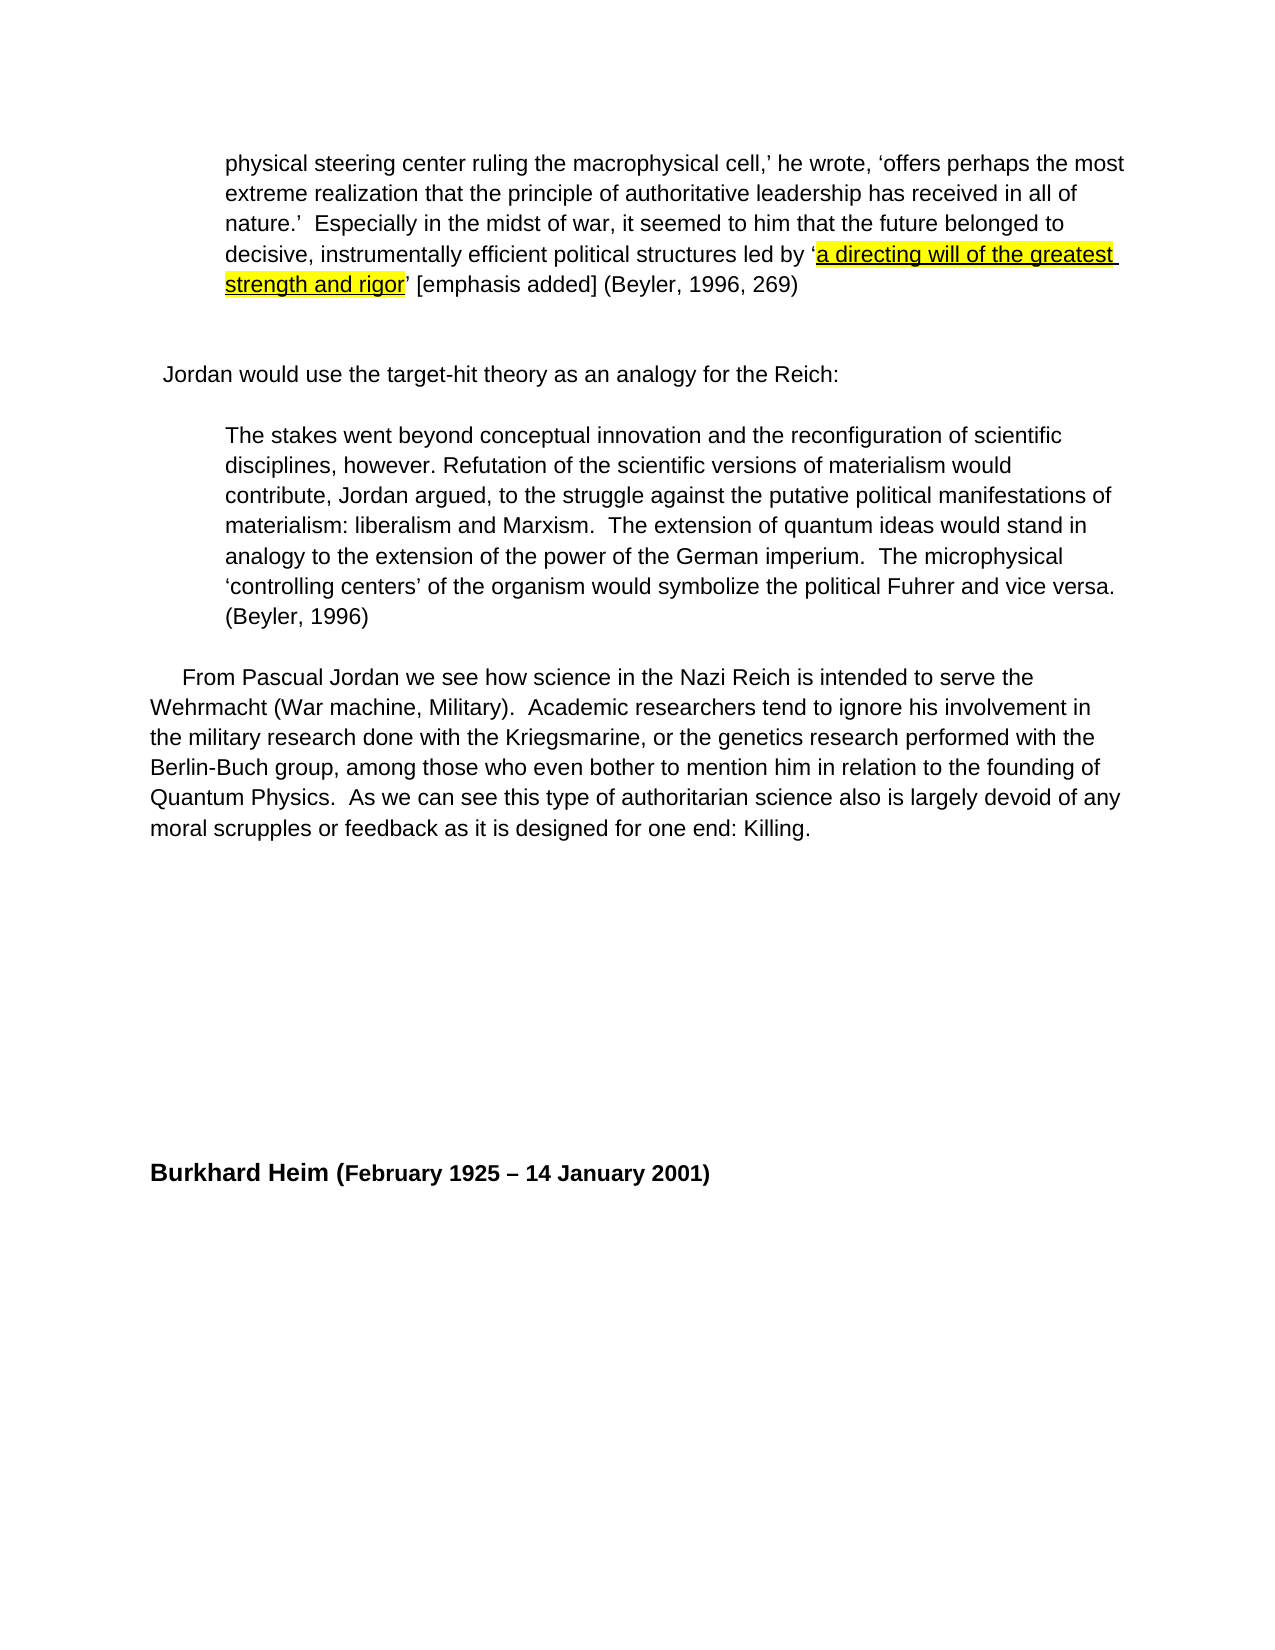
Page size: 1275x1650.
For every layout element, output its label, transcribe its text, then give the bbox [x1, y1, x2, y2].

text The stakes went beyond conceptual innovation and the reconfiguration of scientific disciplines, however. Refutation of the scientific versions of materialism would contribute, Jordan argued, to the struggle against the putative political manifestations of materialism: liberalism and Marxism. The extension of quantum ideas would stand in analogy to the extension of the power of the German imperium. The microphysical ‘controlling centers’ of the organism would symbolize the political Fuhrer and vice versa. (Beyler, 1996) [225, 422, 1125, 629]
text Burkhard Heim (February 1925 – 14 January 2001) [150, 1158, 1125, 1187]
text Jordan would use the target-hit theory as an analogy for the Reich: [150, 361, 1125, 388]
text From Pascual Jordan we see how science in the Nazi Reich is intended to serve the Wehrmacht (War machine, Military). Academic researchers tend to ignore his involvement in the military research done with the Kriegsmarine, or the genetics research performed with the Berlin-Buch group, among those who even bother to mention him in relation to the founding of Quantum Physics. As we can see this type of authoritarian science also is largely devoid of any moral scrupples or feedback as it is designed for one end: Killing. [150, 663, 1125, 841]
text physical steering center ruling the macrophysical cell,’ he wrote, ‘offers perhaps the most extreme realization that the principle of authoritative leadership has received in all of nature.’ Especially in the midst of war, it seemed to him that the future belonged to decisive, instrumentally efficient political structures led by ‘a directing will of the greatest strength and rigor’ [emphasis added] (Beyler, 1996, 269) [225, 150, 1125, 297]
